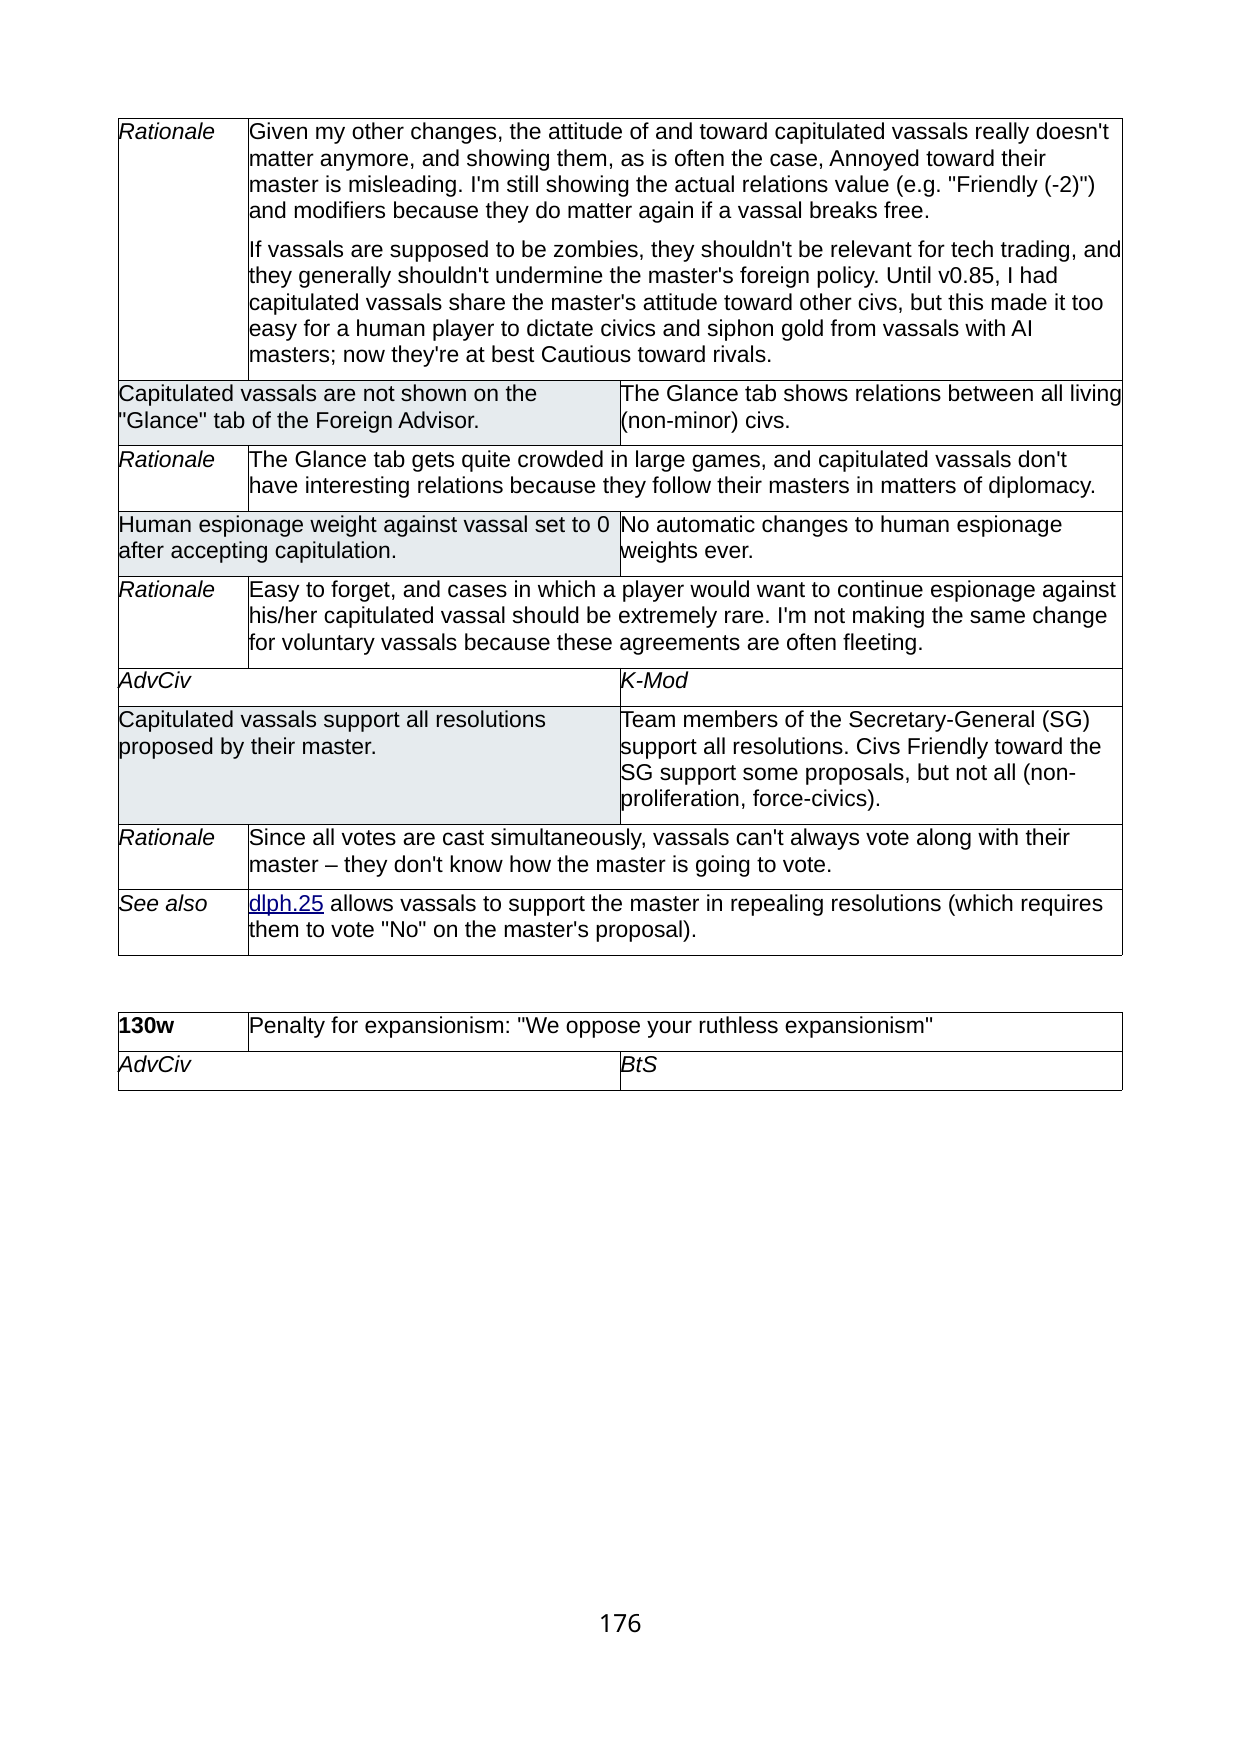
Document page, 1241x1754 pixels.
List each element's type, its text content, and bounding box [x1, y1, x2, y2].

table_cell Given my other changes, the attitude of and toward capitulated vassals really doesn't matter anymore, and showing them, as is often the case, Annoyed toward their master is misleading. I'm still showing the actual relations value (e.g. "Friendly (-2)") and modifiers because they do matter again if a vassal breaks free. If vassals are supposed to be zombies, they shouldn't be relevant for tech trading, and they generally shouldn't undermine the master's foreign policy. Until v0.85, I had capitulated vassals share the master's attitude toward other civs, but this made it too easy for a human player to dictate civics and siphon gold from vassals with AI masters; now they're at best Cautious toward rivals. [249, 119, 1122, 380]
table_header Penalty for expansionism: "We oppose your ruthless expansionism" [249, 1013, 1122, 1051]
table_cell Team members of the Secretary-General (SG) support all resolutions. Civs Friendly toward the SG support some proposals, but not all (non-proliferation, force-civics). [621, 707, 1122, 824]
table_cell BtS [621, 1052, 1122, 1090]
table_cell The Glance tab gets quite crowded in large games, and capitulated vassals don't have interesting relations because they follow their masters in matters of diplomacy. [249, 446, 1122, 511]
table_cell Human espionage weight against vassal set to 0 after accepting capitulation. [119, 512, 620, 576]
table_cell Capitulated vassals are not shown on the "Glance" tab of the Foreign Advisor. [119, 381, 620, 445]
table_header 130w [119, 1013, 248, 1051]
table_cell Capitulated vassals support all resolutions proposed by their master. [119, 707, 620, 824]
table_cell K-Mod [621, 669, 1122, 706]
table_cell AdvCiv [119, 1052, 620, 1090]
table_cell Since all votes are cast simultaneously, vassals can't always vote along with their master – they don't know how the master is going to vote. [249, 825, 1122, 889]
table_cell Rationale [119, 577, 248, 667]
table_cell Easy to forget, and cases in which a player would want to continue espionage against his/her capitulated vassal should be extremely rare. I'm not making the same change for voluntary vassals because these agreements are often fleeting. [249, 577, 1122, 667]
table_cell The Glance tab shows relations between all living (non-minor) civs. [621, 381, 1122, 445]
table_cell Rationale [119, 446, 248, 511]
table_cell No automatic changes to human espionage weights ever. [621, 512, 1122, 576]
table_cell Rationale [119, 119, 248, 380]
table_cell dlph.25 allows vassals to support the master in repealing resolutions (which requires them to vote "No" on the master's proposal). [249, 890, 1122, 954]
table_cell AdvCiv [119, 669, 620, 706]
table_cell See also [119, 890, 248, 954]
table_cell Rationale [119, 825, 248, 889]
